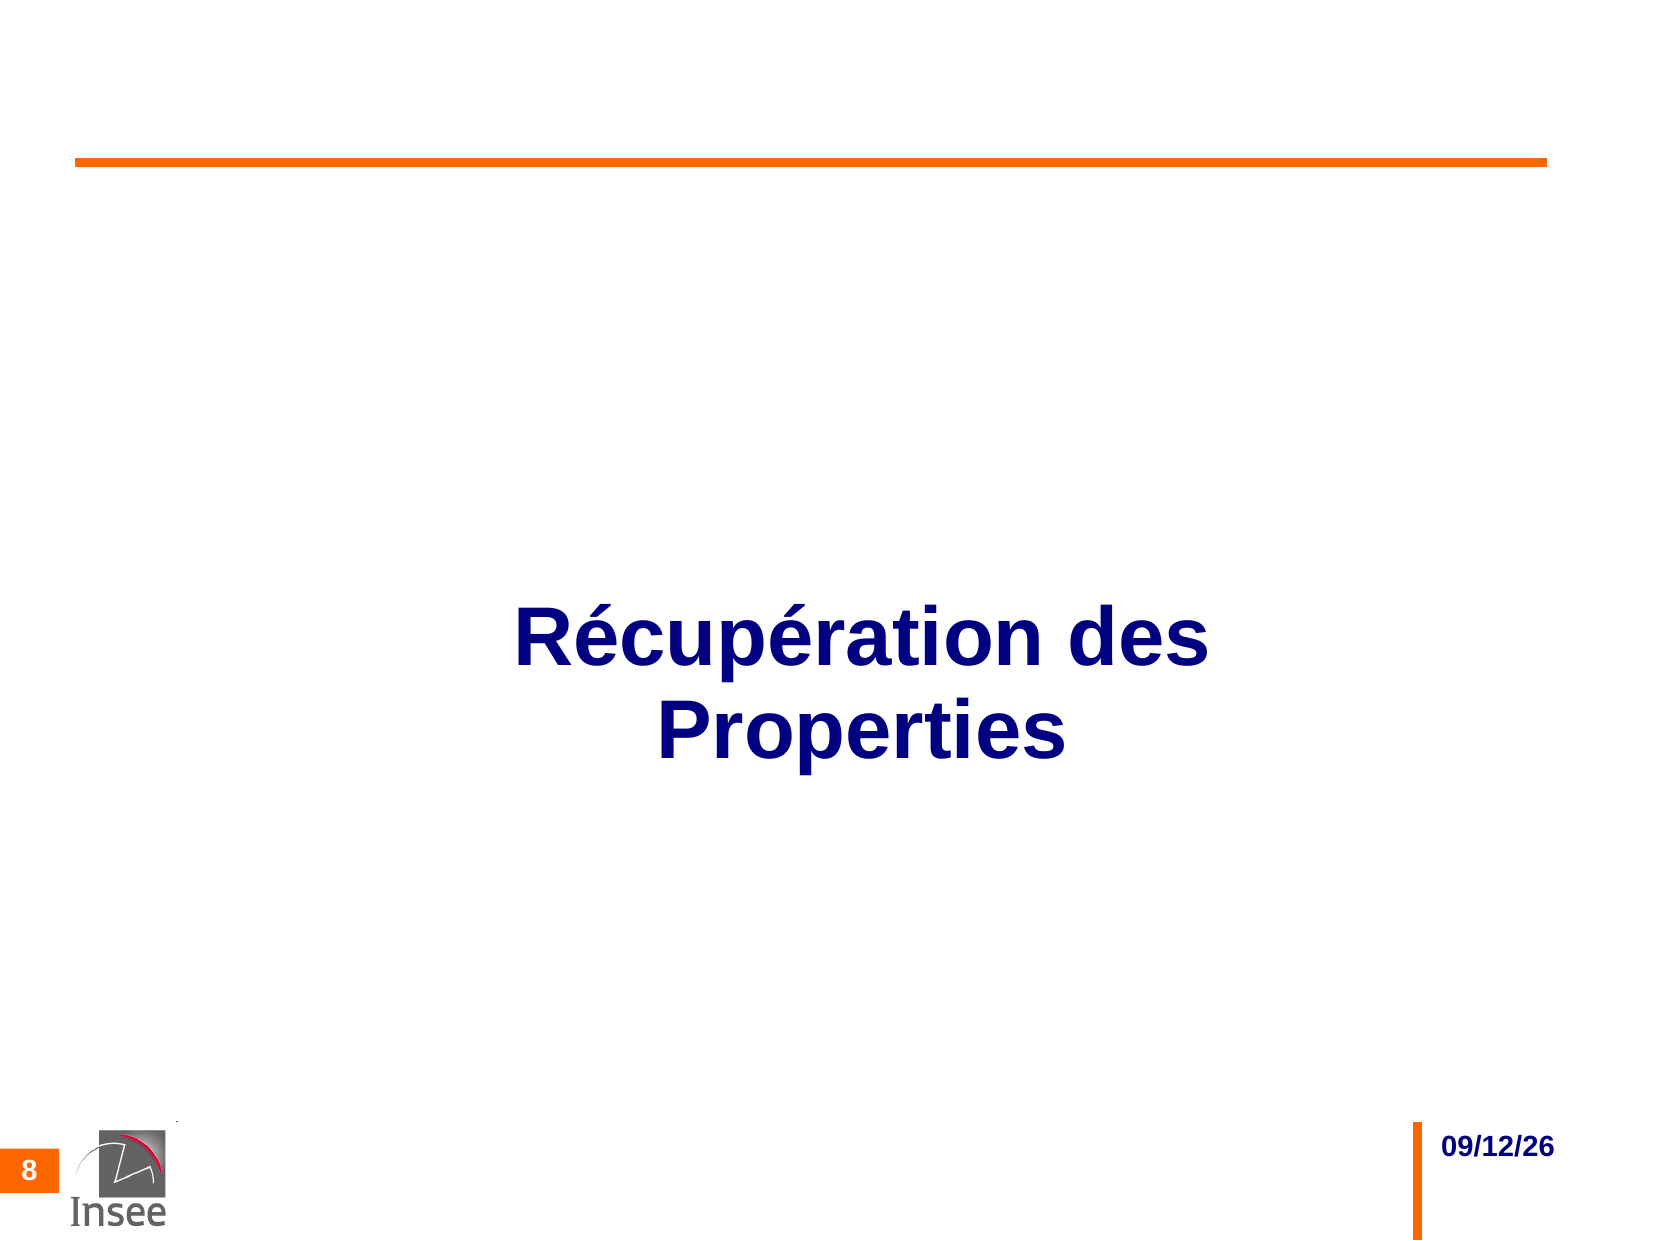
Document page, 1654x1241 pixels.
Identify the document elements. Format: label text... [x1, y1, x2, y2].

picture [62, 1121, 178, 1241]
list Récupération des Properties [419, 590, 1235, 832]
